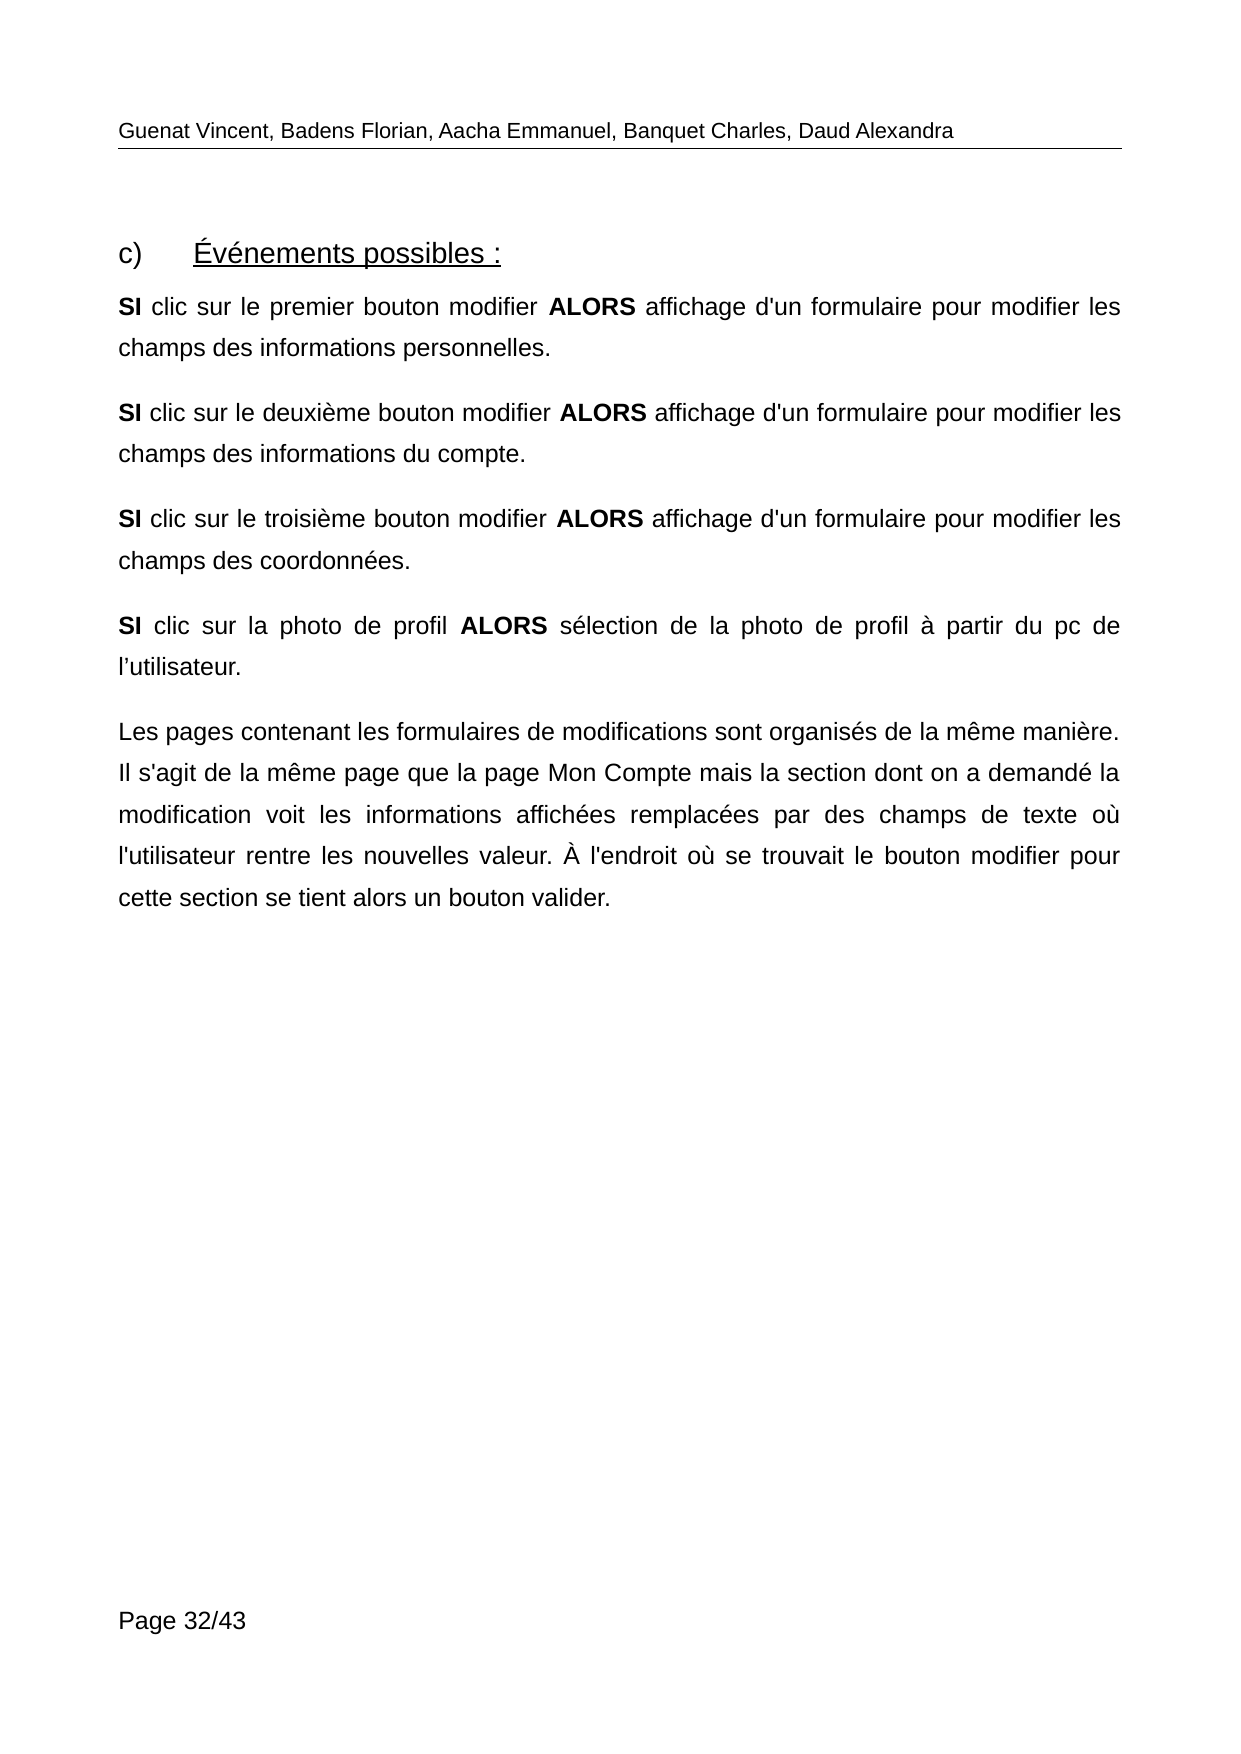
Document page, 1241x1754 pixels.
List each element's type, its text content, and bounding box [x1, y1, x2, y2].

text Les pages contenant les formulaires de modifications sont organisés de la même manière. Il s'agit de la même page que la page Mon Compte mais la section dont on a demandé la modification voit les informations affichées remplacées par des champs de texte où l'utilisateur rentre les nouvelles valeur. À l'endroit où se trouvait le bouton modifier pour cette section se tient alors un bouton valider. [118, 707, 1122, 914]
text SI clic sur le troisième bouton modifier ALORS affichage d'un formulaire pour modifier les champs des coordonnées. [118, 495, 1122, 577]
text SI clic sur la photo de profil ALORS sélection de la photo de profil à partir du pc de l’utilisateur. [118, 601, 1122, 684]
subtitle Événements possibles : [118, 236, 1122, 270]
text SI clic sur le premier bouton modifier ALORS affichage d'un formulaire pour modifier les champs des informations personnelles. [118, 282, 1122, 365]
text SI clic sur le deuxième bouton modifier ALORS affichage d'un formulaire pour modifier les champs des informations du compte. [118, 388, 1122, 471]
